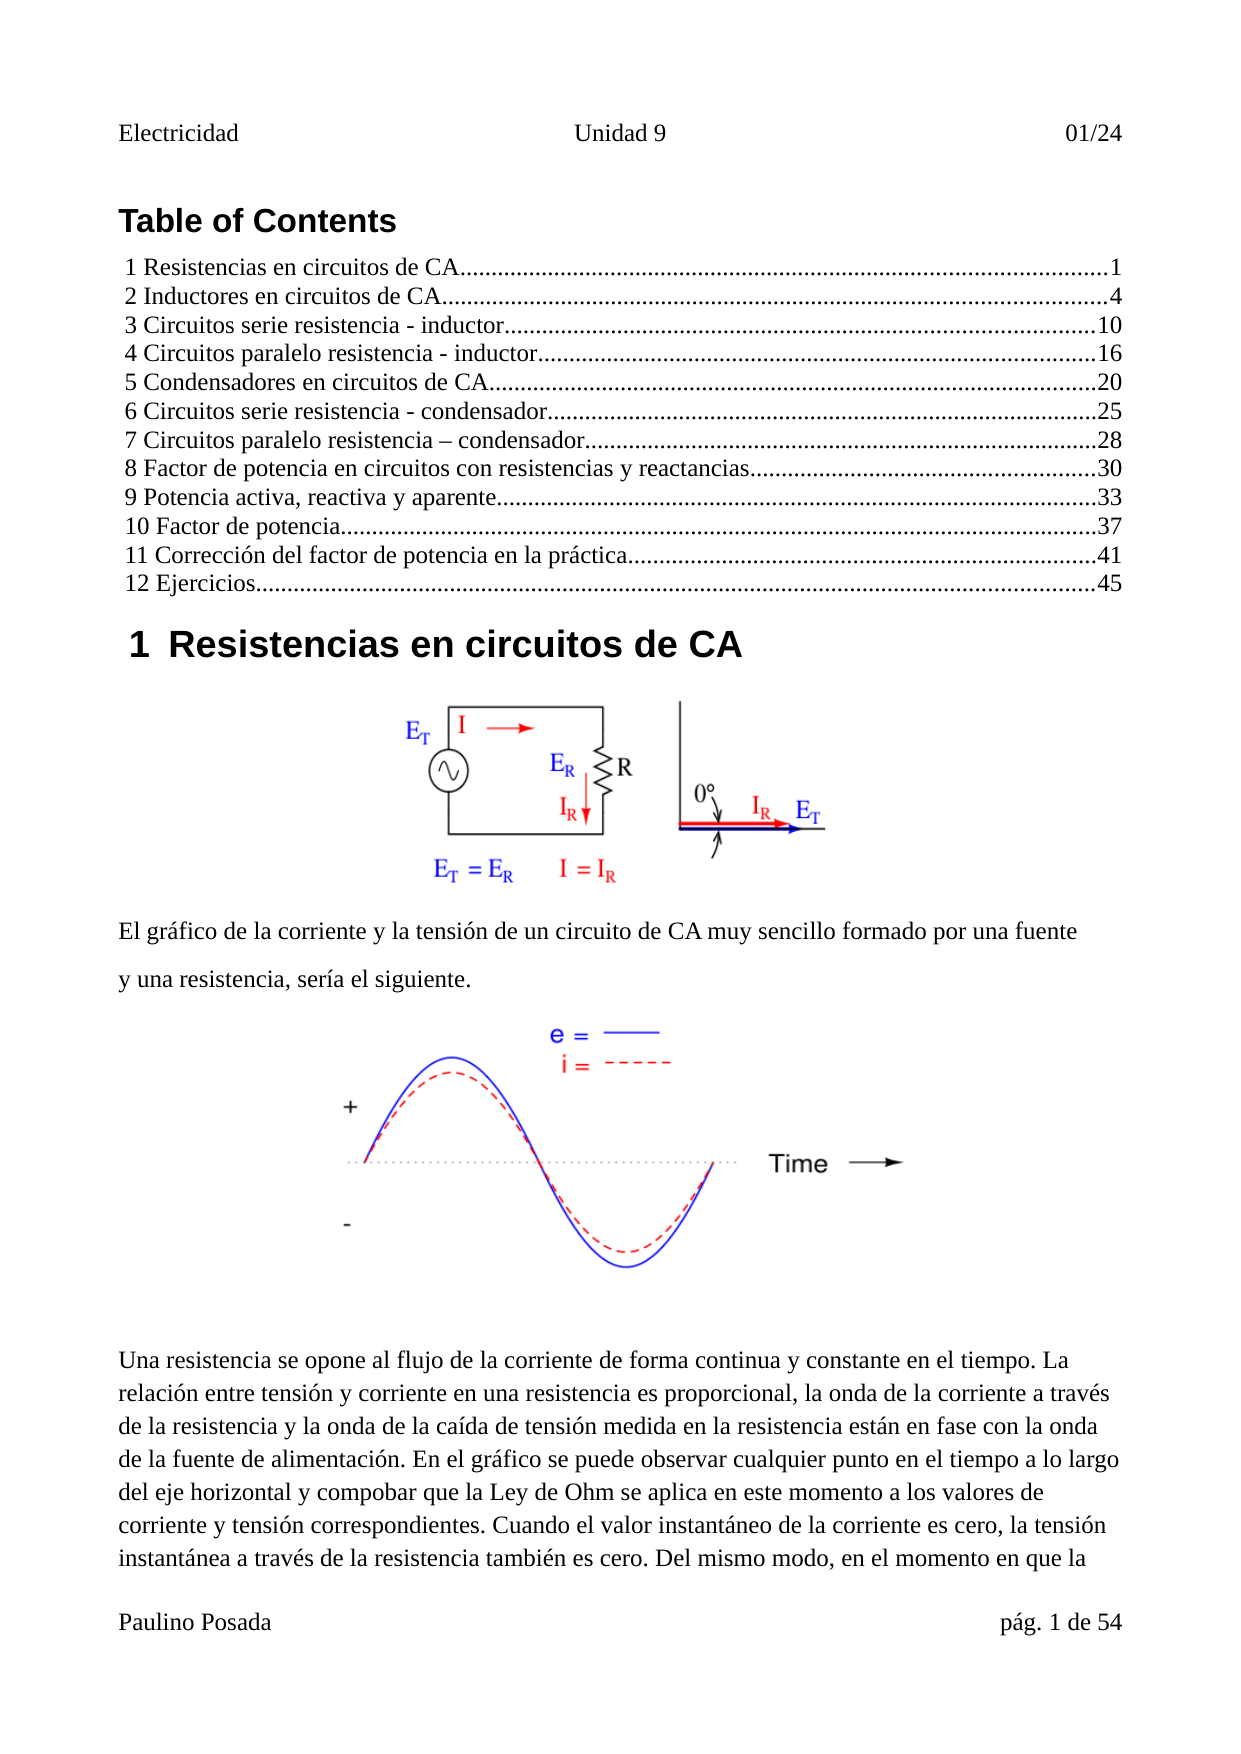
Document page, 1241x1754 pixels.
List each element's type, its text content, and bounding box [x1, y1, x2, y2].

text Una resistencia se opone al flujo de la corriente de forma continua y constante en el tiempo. La relación entre tensión y corriente en una resistencia es proporcional, la onda de la corriente a través de la resistencia y la onda de la caída de tensión medida en la resistencia están en fase con la onda de la fuente de alimentación. En el gráfico se puede observar cualquier punto en el tiempo a lo largo del eje horizontal y compobar que la Ley de Ohm se aplica en este momento a los valores de corriente y tensión correspondientes. Cuando el valor instantáneo de la corriente es cero, la tensión instantánea a través de la resistencia también es cero. Del mismo modo, en el momento en que la [118, 1345, 1122, 1572]
text 4 Circuitos paralelo resistencia - inductor 16 [118, 338, 1122, 367]
text 7 Circuitos paralelo resistencia – condensador 28 [118, 425, 1122, 453]
text y una resistencia, sería el siguiente. [118, 964, 1122, 993]
text 1 Resistencias en circuitos de CA 1 [118, 252, 1122, 281]
text 9 Potencia activa, reactiva y aparente 33 [118, 482, 1122, 511]
text 5 Condensadores en circuitos de CA 20 [118, 367, 1122, 396]
text 3 Circuitos serie resistencia - inductor 10 [118, 310, 1122, 338]
text 11 Corrección del factor de potencia en la práctica 41 [118, 540, 1122, 568]
picture [332, 1011, 908, 1286]
text 8 Factor de potencia en circuitos con resistencias y reactancias 30 [118, 453, 1122, 482]
text 2 Inductores en circuitos de CA 4 [118, 281, 1122, 310]
text 10 Factor de potencia 37 [118, 511, 1122, 540]
subtitle Table of Contents [118, 201, 1122, 240]
text 12 Ejercicios 45 [118, 568, 1122, 597]
picture [393, 678, 847, 909]
text 6 Circuitos serie resistencia - condensador 25 [118, 396, 1122, 425]
text El gráfico de la corriente y la tensión de un circuito de CA muy sencillo formado por una fuente [118, 916, 1122, 945]
subtitle Resistencias en circuitos de CA [118, 622, 1122, 666]
